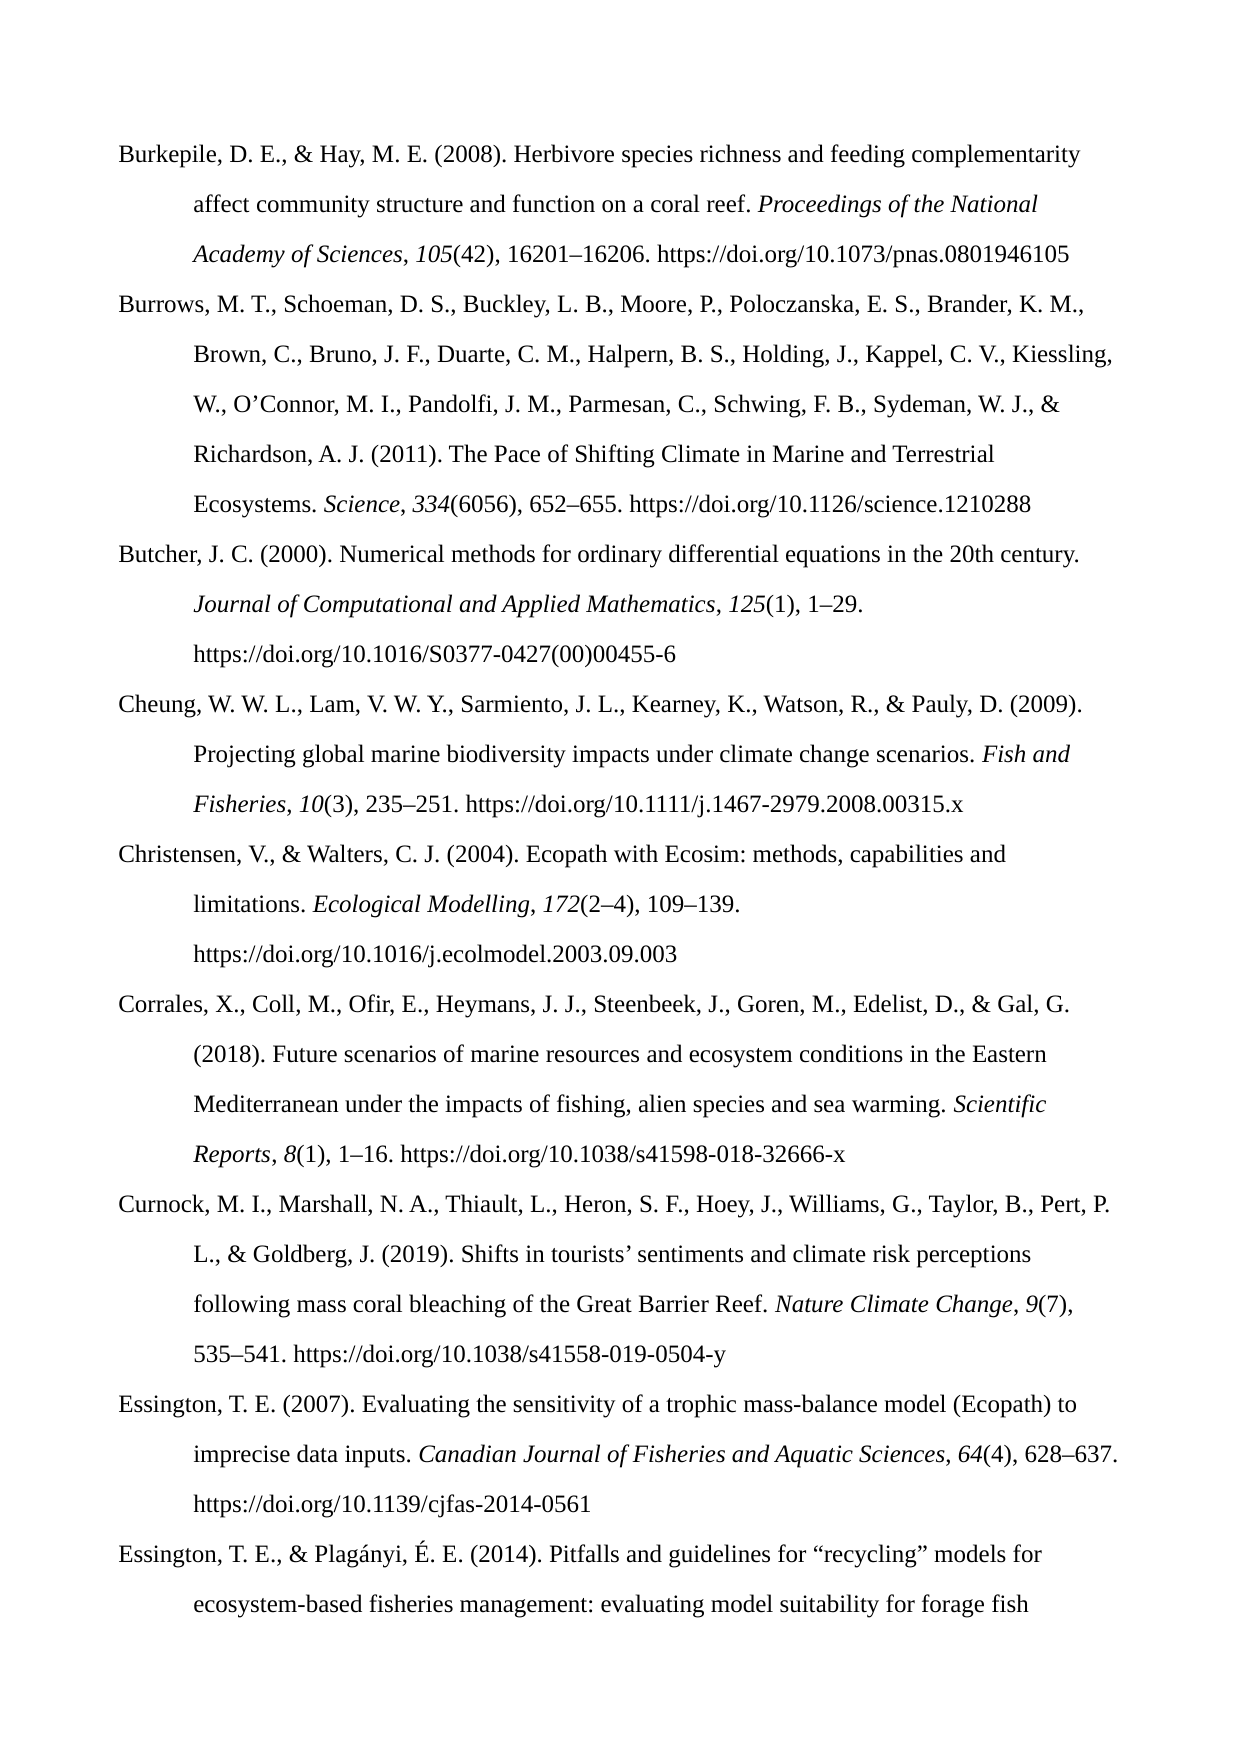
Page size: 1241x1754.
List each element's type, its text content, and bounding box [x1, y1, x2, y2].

text Essington, T. E., & Plagányi, É. E. (2014). Pitfalls and guidelines for “recycling” models for ecosystem-based fisheries management: evaluating model suitability for forage fish [118, 1518, 1122, 1618]
text Butcher, J. C. (2000). Numerical methods for ordinary differential equations in the 20th century. Journal of Computational and Applied Mathematics, 125(1), 1–29. https://doi.org/10.1016/S0377-0427(00)00455-6 [118, 518, 1122, 668]
text Cheung, W. W. L., Lam, V. W. Y., Sarmiento, J. L., Kearney, K., Watson, R., & Pauly, D. (2009). Projecting global marine biodiversity impacts under climate change scenarios. Fish and Fisheries, 10(3), 235–251. https://doi.org/10.1111/j.1467-2979.2008.00315.x [118, 668, 1122, 818]
text Burkepile, D. E., & Hay, M. E. (2008). Herbivore species richness and feeding complementarity affect community structure and function on a coral reef. Proceedings of the National Academy of Sciences, 105(42), 16201–16206. https://doi.org/10.1073/pnas.0801946105 [118, 118, 1122, 268]
text Curnock, M. I., Marshall, N. A., Thiault, L., Heron, S. F., Hoey, J., Williams, G., Taylor, B., Pert, P. L., & Goldberg, J. (2019). Shifts in tourists’ sentiments and climate risk perceptions following mass coral bleaching of the Great Barrier Reef. Nature Climate Change, 9(7), 535–541. https://doi.org/10.1038/s41558-019-0504-y [118, 1168, 1122, 1368]
text Burrows, M. T., Schoeman, D. S., Buckley, L. B., Moore, P., Poloczanska, E. S., Brander, K. M., Brown, C., Bruno, J. F., Duarte, C. M., Halpern, B. S., Holding, J., Kappel, C. V., Kiessling, W., O’Connor, M. I., Pandolfi, J. M., Parmesan, C., Schwing, F. B., Sydeman, W. J., & Richardson, A. J. (2011). The Pace of Shifting Climate in Marine and Terrestrial Ecosystems. Science, 334(6056), 652–655. https://doi.org/10.1126/science.1210288 [118, 268, 1122, 518]
text Essington, T. E. (2007). Evaluating the sensitivity of a trophic mass-balance model (Ecopath) to imprecise data inputs. Canadian Journal of Fisheries and Aquatic Sciences, 64(4), 628–637. https://doi.org/10.1139/cjfas-2014-0561 [118, 1368, 1122, 1518]
text Corrales, X., Coll, M., Ofir, E., Heymans, J. J., Steenbeek, J., Goren, M., Edelist, D., & Gal, G. (2018). Future scenarios of marine resources and ecosystem conditions in the Eastern Mediterranean under the impacts of fishing, alien species and sea warming. Scientific Reports, 8(1), 1–16. https://doi.org/10.1038/s41598-018-32666-x [118, 968, 1122, 1168]
text Christensen, V., & Walters, C. J. (2004). Ecopath with Ecosim: methods, capabilities and limitations. Ecological Modelling, 172(2–4), 109–139. https://doi.org/10.1016/j.ecolmodel.2003.09.003 [118, 818, 1122, 968]
